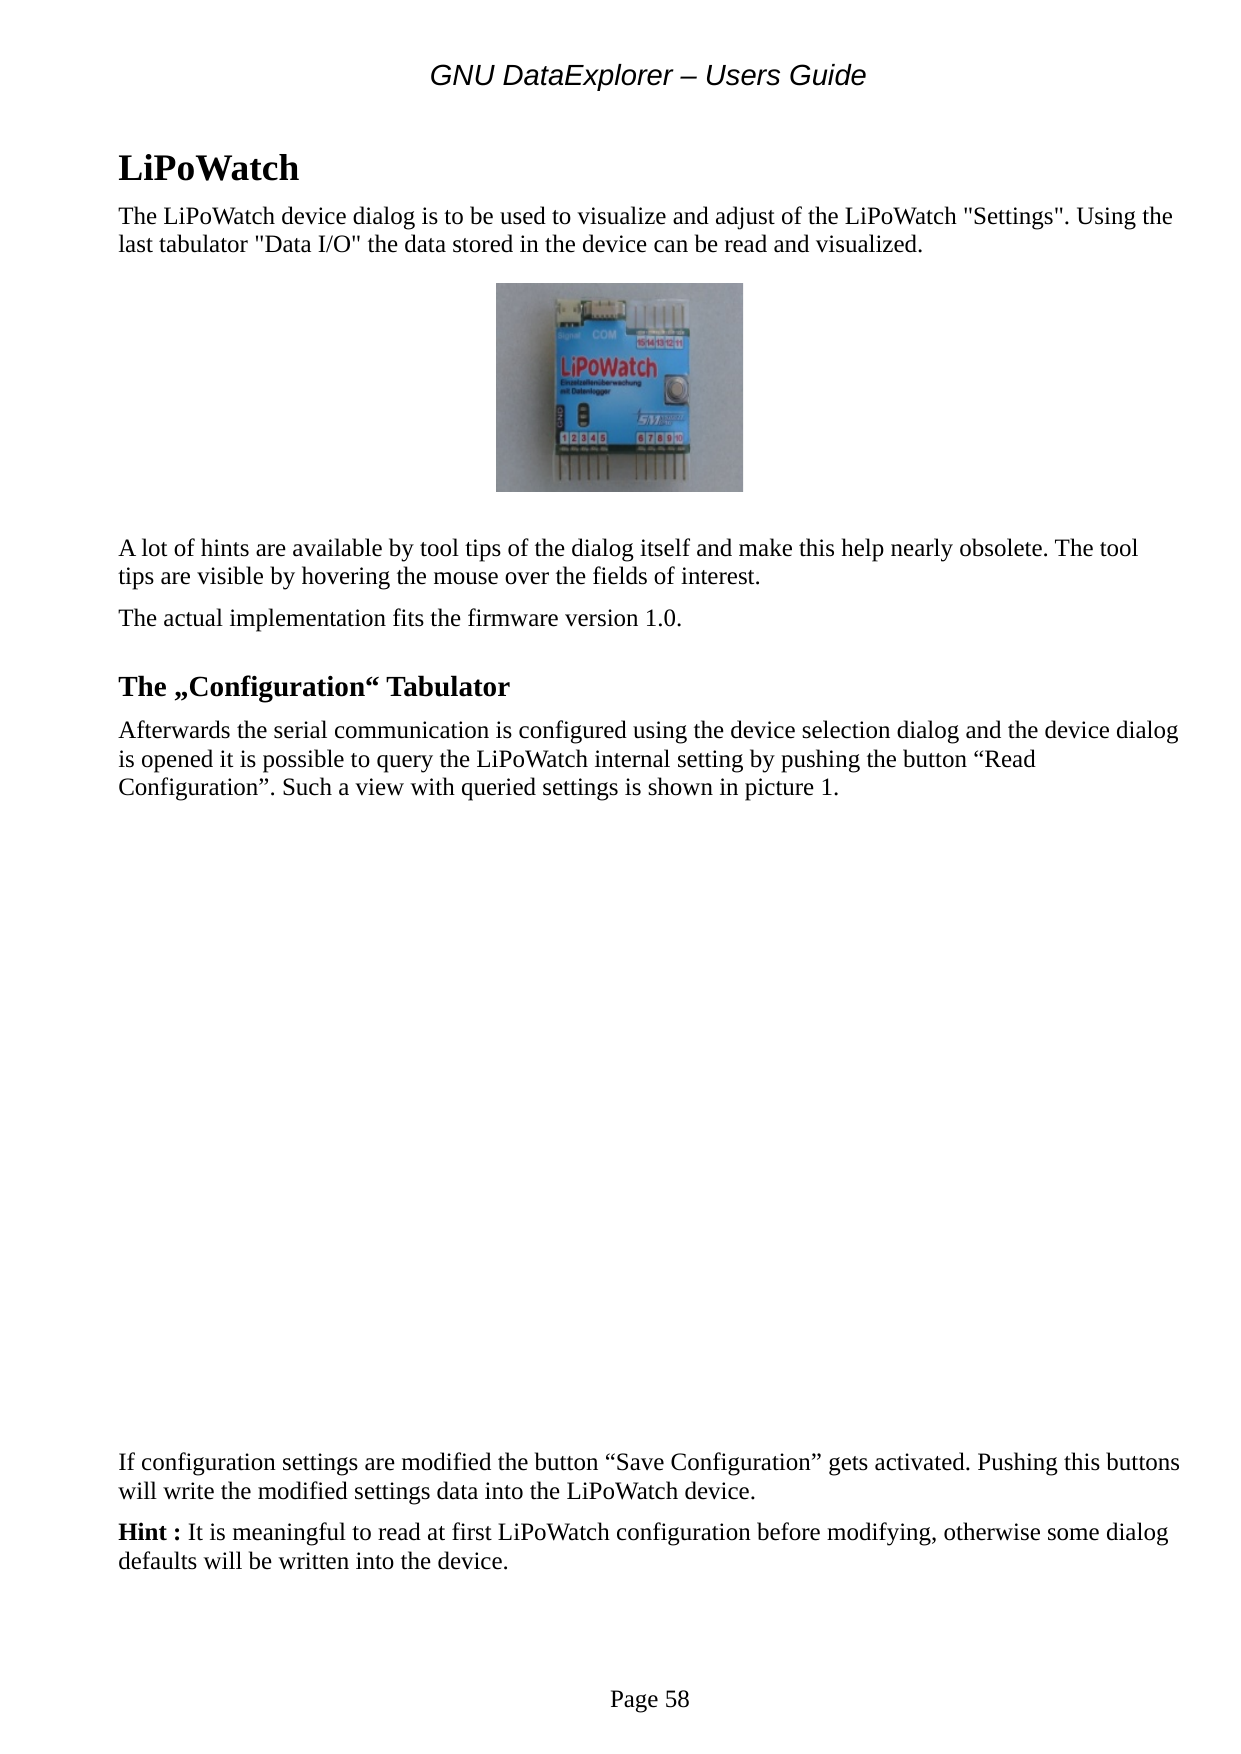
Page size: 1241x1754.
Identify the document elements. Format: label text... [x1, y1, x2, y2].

text The actual implementation fits the firmware version 1.0. [118, 603, 1181, 631]
subtitle LiPoWatch [118, 145, 1181, 188]
text Hint : It is meaningful to read at first LiPoWatch configuration before modifying, otherwise some dialog defaults will be written into the device. [118, 1517, 1181, 1574]
picture [496, 283, 744, 492]
text Afterwards the serial communication is configured using the device selection dialog and the device dialog is opened it is possible to query the LiPoWatch internal setting by pushing the button “Read Configuration”. Such a view with queried settings is shown in picture 1. [118, 715, 1181, 801]
text A lot of hints are available by tool tips of the dialog itself and make this help nearly obsolete. The tool tips are visible by hovering the mouse over the fields of interest. [118, 533, 1181, 590]
text If configuration settings are modified the button “Save Configuration” gets activated. Pushing this buttons will write the modified settings data into the LiPoWatch device. [118, 1447, 1181, 1504]
subtitle The „Configuration“ Tabulator [118, 669, 1181, 702]
text The LiPoWatch device dialog is to be used to visualize and adjust of the LiPoWatch "Settings". Using the last tabulator "Data I/O" the data stored in the device can be read and visualized. [118, 201, 1181, 258]
